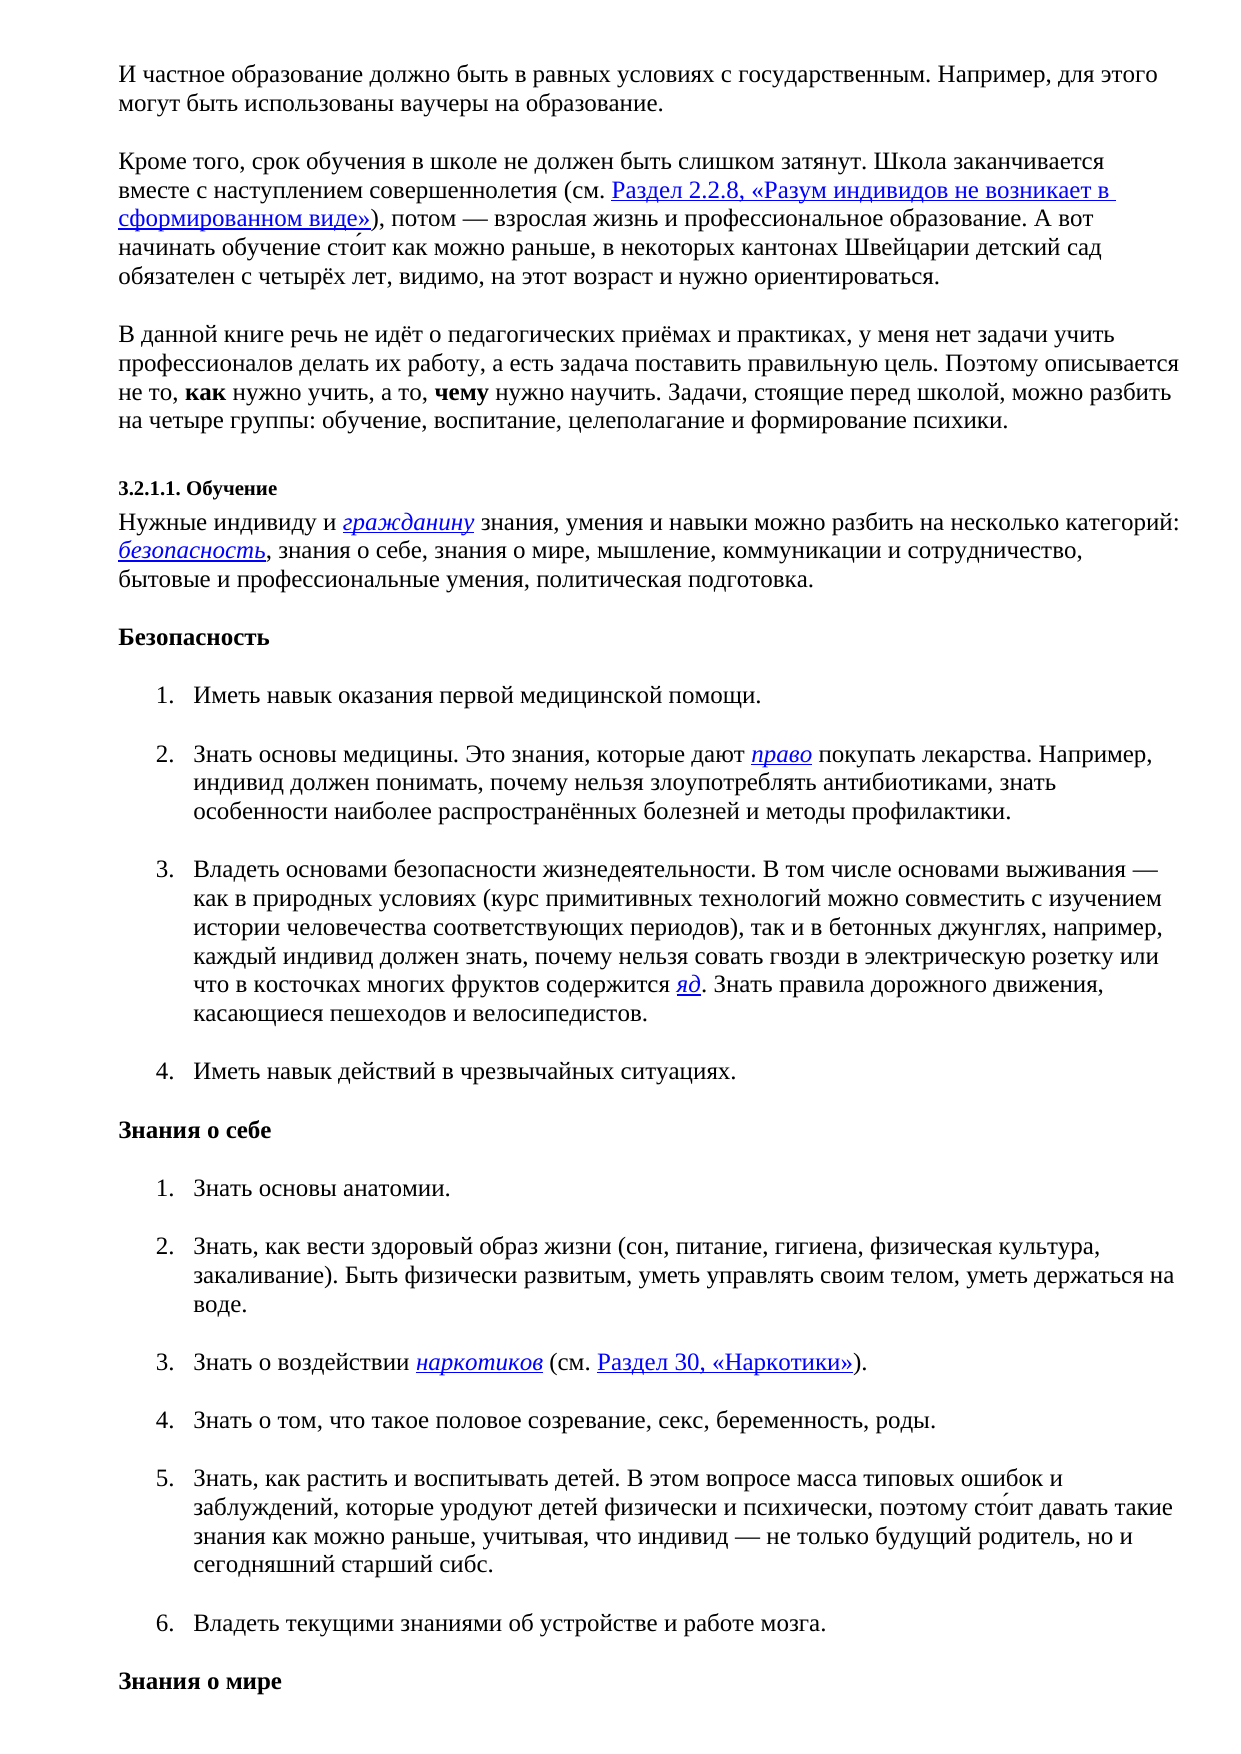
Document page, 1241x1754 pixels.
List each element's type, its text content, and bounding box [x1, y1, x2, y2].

text Знания о себе [118, 1115, 1181, 1143]
list Знать о том, что такое половое созревание, секс, беременность, роды. [156, 1405, 1181, 1434]
text Безопасность [118, 622, 1181, 651]
text И частное образование должно быть в равных условиях с государственным. Например, для этого могут быть использованы ваучеры на образование. [118, 59, 1181, 117]
text В данной книге речь не идёт о педагогических приёмах и практиках, у меня нет задачи учить профессионалов делать их работу, а есть задача поставить правильную цель. Поэтому описывается не то, как нужно учить, а то, чему нужно научить. Задачи, стоящие перед школой, можно разбить на четыре группы: обучение, воспитание, целеполагание и формирование психики. [118, 319, 1181, 434]
list Знать, как вести здоровый образ жизни (сон, питание, гигиена, физическая культура, закаливание). Быть физически развитым, уметь управлять своим телом, уметь держаться на воде. [156, 1231, 1181, 1317]
list Знать о воздействии наркотиков (см. Раздел 30, «Наркотики»). [156, 1347, 1181, 1376]
text Нужные индивиду и гражданину знания, умения и навыки можно разбить на несколько категорий: безопасность, знания о себе, знания о мире, мышление, коммуникации и сотрудничество, бытовые и профессиональные умения, политическая подготовка. [118, 507, 1181, 593]
subtitle 3.2.1.1. Обучение [118, 476, 1181, 500]
list Владеть текущими знаниями об устройстве и работе мозга. [156, 1608, 1181, 1637]
text Кроме того, срок обучения в школе не должен быть слишком затянут. Школа заканчивается вместе с наступлением совершеннолетия (см. Раздел 2.2.8, «Разум индивидов не возникает в сформированном виде»), потом — взрослая жизнь и профессиональное образование. А вот начинать обучение сто́ит как можно раньше, в некоторых кантонах Швейцарии детский сад обязателен с четырёх лет, видимо, на этот возраст и нужно ориентироваться. [118, 146, 1181, 290]
list Владеть основами безопасности жизнедеятельности. В том числе основами выживания — как в природных условиях (курс примитивных технологий можно совместить с изучением истории человечества соответствующих периодов), так и в бетонных джунглях, например, каждый индивид должен знать, почему нельзя совать гвозди в электрическую розетку или что в косточках многих фруктов содержится яд. Знать правила дорожного движения, касающиеся пешеходов и велосипедистов. [156, 854, 1181, 1027]
text Знания о мире [118, 1666, 1181, 1695]
list Знать, как растить и воспитывать детей. В этом вопросе масса типовых ошибок и заблуждений, которые уродуют детей физически и психически, поэтому сто́ит давать такие знания как можно раньше, учитывая, что индивид — не только будущий родитель, но и сегодняшний старший сибс. [156, 1463, 1181, 1578]
list Знать основы анатомии. [156, 1173, 1181, 1202]
list Иметь навык оказания первой медицинской помощи. [156, 681, 1181, 709]
list Знать основы медицины. Это знания, которые дают право покупать лекарства. Например, индивид должен понимать, почему нельзя злоупотреблять антибиотиками, знать особенности наиболее распространённых болезней и методы профилактики. [156, 739, 1181, 825]
list Иметь навык действий в чрезвычайных ситуациях. [156, 1056, 1181, 1085]
